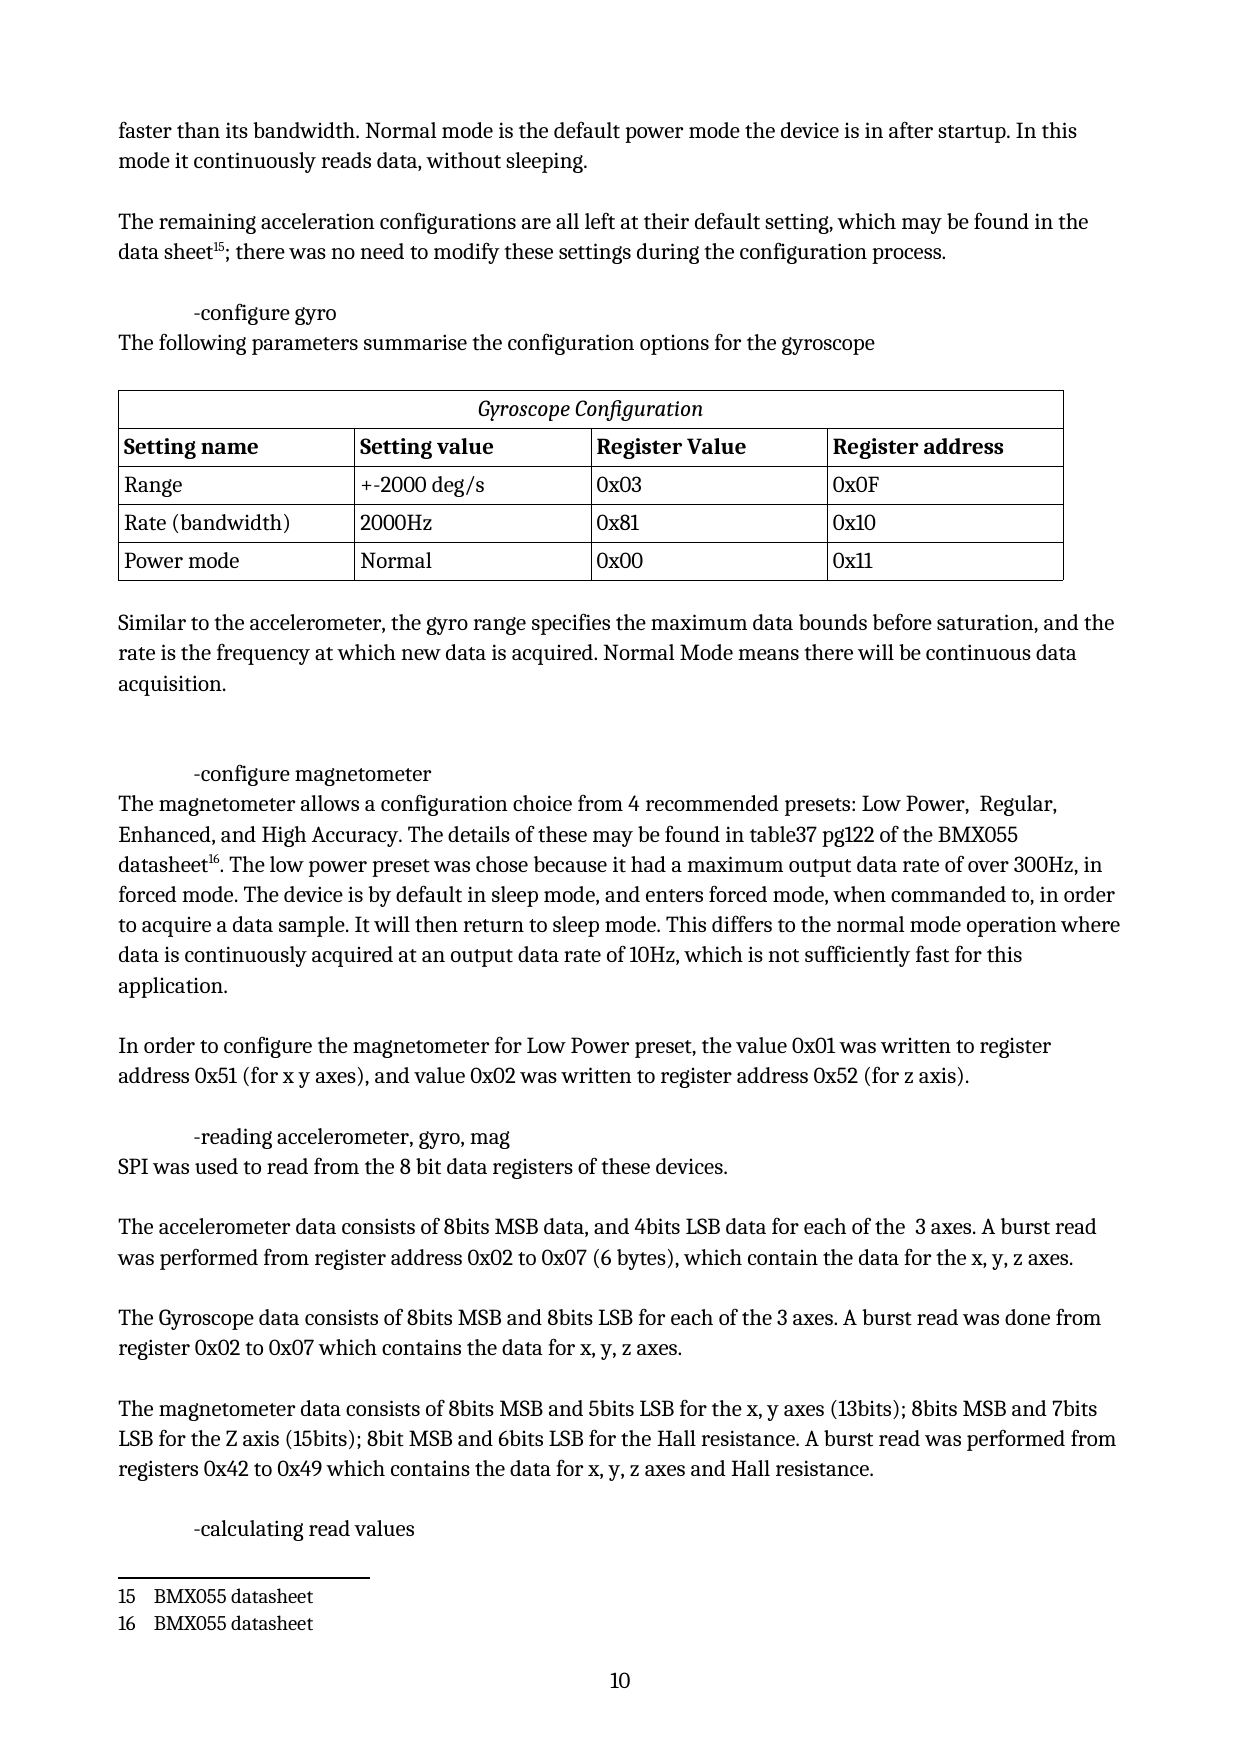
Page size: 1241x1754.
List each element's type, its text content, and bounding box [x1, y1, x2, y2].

table_cell 0x00 [592, 543, 827, 579]
text The following parameters summarise the configuration options for the gyroscope [118, 329, 1122, 356]
table_cell 0x0F [828, 467, 1063, 504]
table_cell Setting name [119, 429, 354, 466]
text Similar to the accelerometer, the gyro range specifies the maximum data bounds before saturation, and the rate is the frequency at which new data is acquired. Normal Mode means there will be continuous data acquisition. [118, 610, 1122, 697]
text -configure magnetometer [118, 761, 1122, 787]
table_cell 0x10 [828, 505, 1063, 542]
table_cell Setting value [355, 429, 591, 466]
table_cell 0x81 [592, 505, 827, 542]
table_cell 0x03 [592, 467, 827, 504]
table_cell 2000Hz [355, 505, 591, 542]
text BMX055 datasheet [118, 1612, 1122, 1636]
table_cell Register Value [592, 429, 827, 466]
text In order to configure the magnetometer for Low Power preset, the value 0x01 was written to register address 0x51 (for x y axes), and value 0x02 was written to register address 0x52 (for z axis). [118, 1033, 1122, 1089]
text -configure gyro [118, 299, 1122, 326]
table_cell Register address [828, 429, 1063, 466]
text faster than its bandwidth. Normal mode is the default power mode the device is in after startup. In this mode it continuously reads data, without sleeping. [118, 118, 1122, 175]
text The magnetometer allows a configuration choice from 4 recommended presets: Low Power, Regular, Enhanced, and High Accuracy. The details of these may be found in table37 pg122 of the BMX055 datasheet. The low power preset was chose because it had a maximum output data rate of over 300Hz, in forced mode. The device is by default in sleep mode, and enters forced mode, when commanded to, in order to acquire a data sample. It will then return to sleep mode. This differs to the normal mode operation where data is continuously acquired at an output data rate of 10Hz, which is not sufficiently fast for this application. [118, 791, 1122, 999]
text BMX055 datasheet [118, 1584, 1122, 1608]
text -reading accelerometer, gyro, mag [118, 1123, 1122, 1150]
table_cell Range [119, 467, 354, 504]
table_cell Power mode [119, 543, 354, 579]
text The accelerometer data consists of 8bits MSB data, and 4bits LSB data for each of the 3 axes. A burst read was performed from register address 0x02 to 0x07 (6 bytes), which contain the data for the x, y, z axes. [118, 1214, 1122, 1271]
text -calculating read values [118, 1516, 1122, 1542]
table_cell Rate (bandwidth) [119, 505, 354, 542]
table_cell Normal [355, 543, 591, 579]
table_cell 0x11 [828, 543, 1063, 579]
text SPI was used to read from the 8 bit data registers of these devices. [118, 1154, 1122, 1180]
table_cell +-2000 deg/s [355, 467, 591, 504]
text The remaining acceleration configurations are all left at their default setting, which may be found in the data sheet; there was no need to modify these settings during the configuration process. [118, 209, 1122, 265]
table_header Gyroscope Configuration [119, 391, 1063, 428]
text The magnetometer data consists of 8bits MSB and 5bits LSB for the x, y axes (13bits); 8bits MSB and 7bits LSB for the Z axis (15bits); 8bit MSB and 6bits LSB for the Hall resistance. A burst read was performed from registers 0x42 to 0x49 which contains the data for x, y, z axes and Hall resistance. [118, 1395, 1122, 1482]
text The Gyroscope data consists of 8bits MSB and 8bits LSB for each of the 3 axes. A burst read was done from register 0x02 to 0x07 which contains the data for x, y, z axes. [118, 1305, 1122, 1361]
